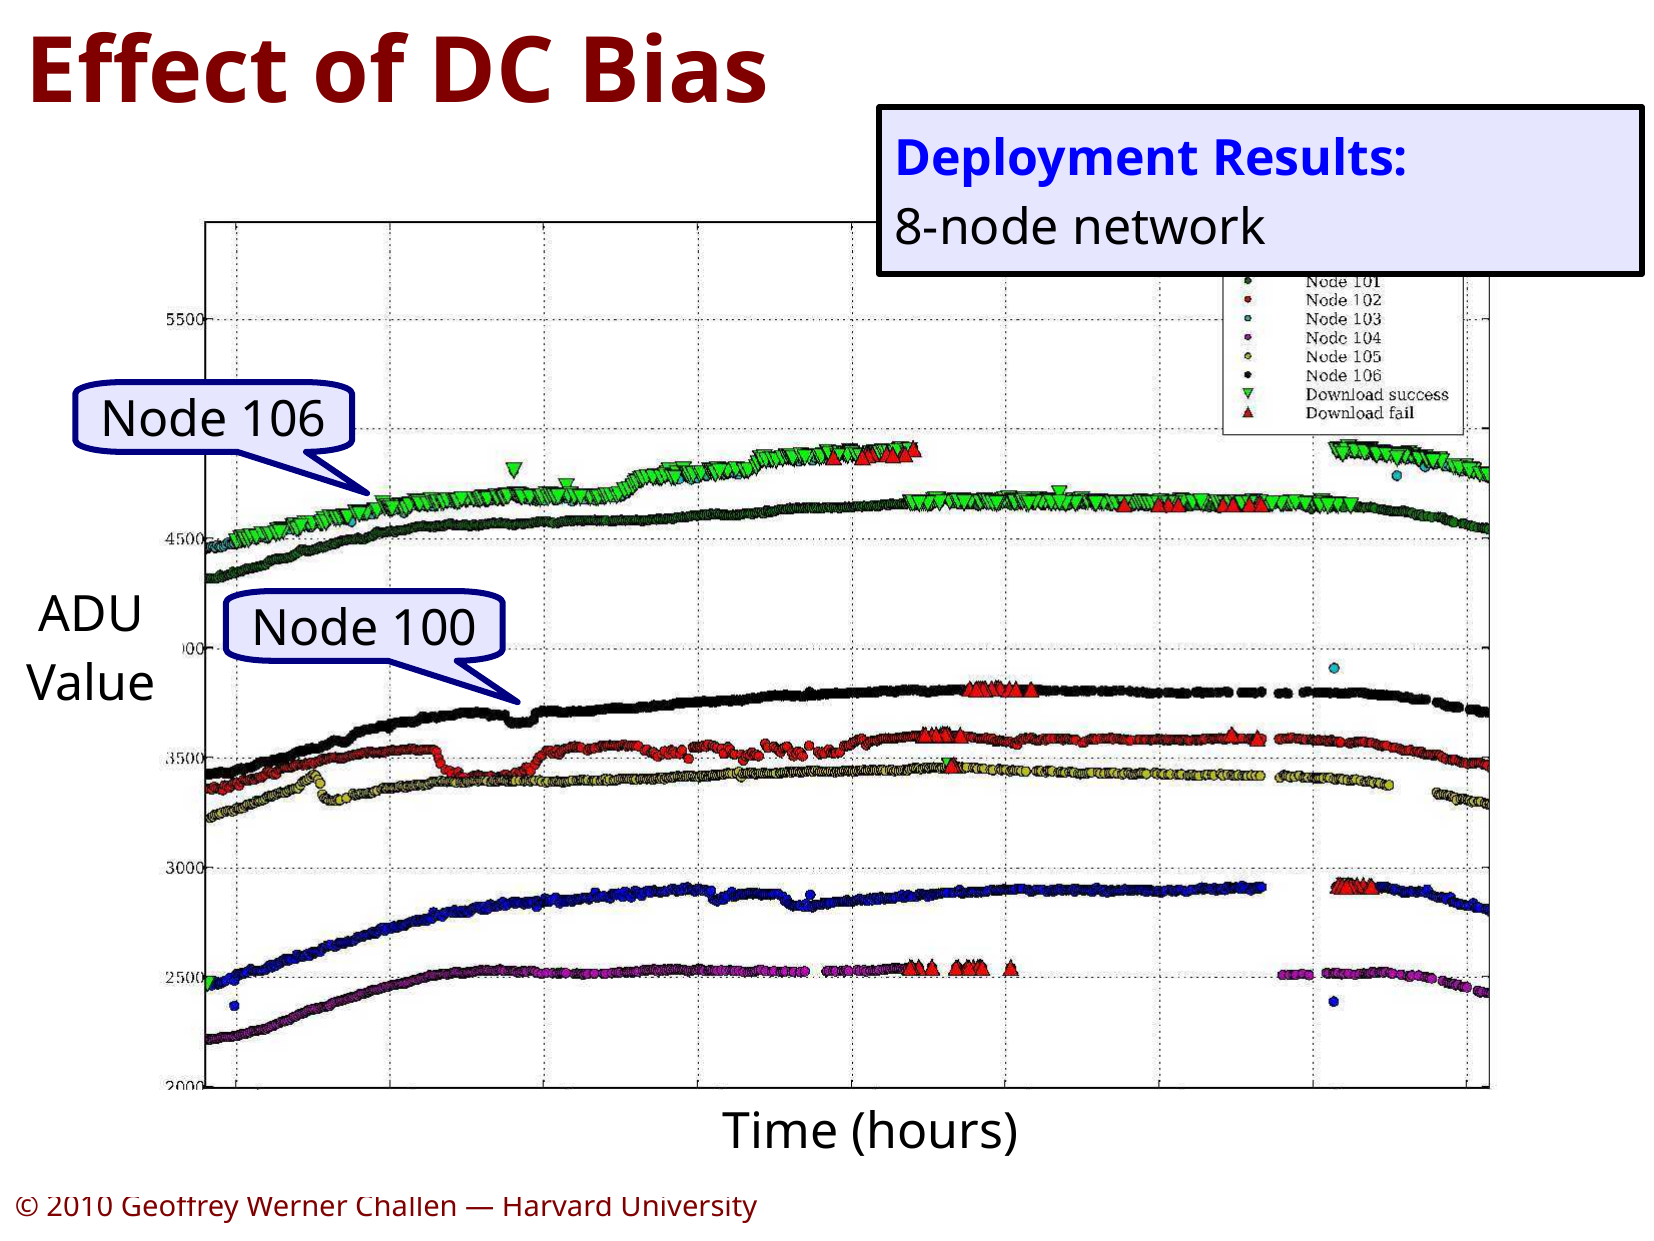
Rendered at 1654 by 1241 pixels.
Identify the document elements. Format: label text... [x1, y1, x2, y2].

text_box Node 100 [225, 591, 518, 703]
text_box Node 106 [75, 382, 368, 494]
title Effect of DC Bias [25, 12, 1438, 114]
text_box ADU Value [0, 546, 183, 748]
text_box Time (hours) [158, 1089, 1584, 1169]
picture [0, 114, 1654, 1197]
text_box Deployment Results: 8-node network [879, 107, 1642, 255]
